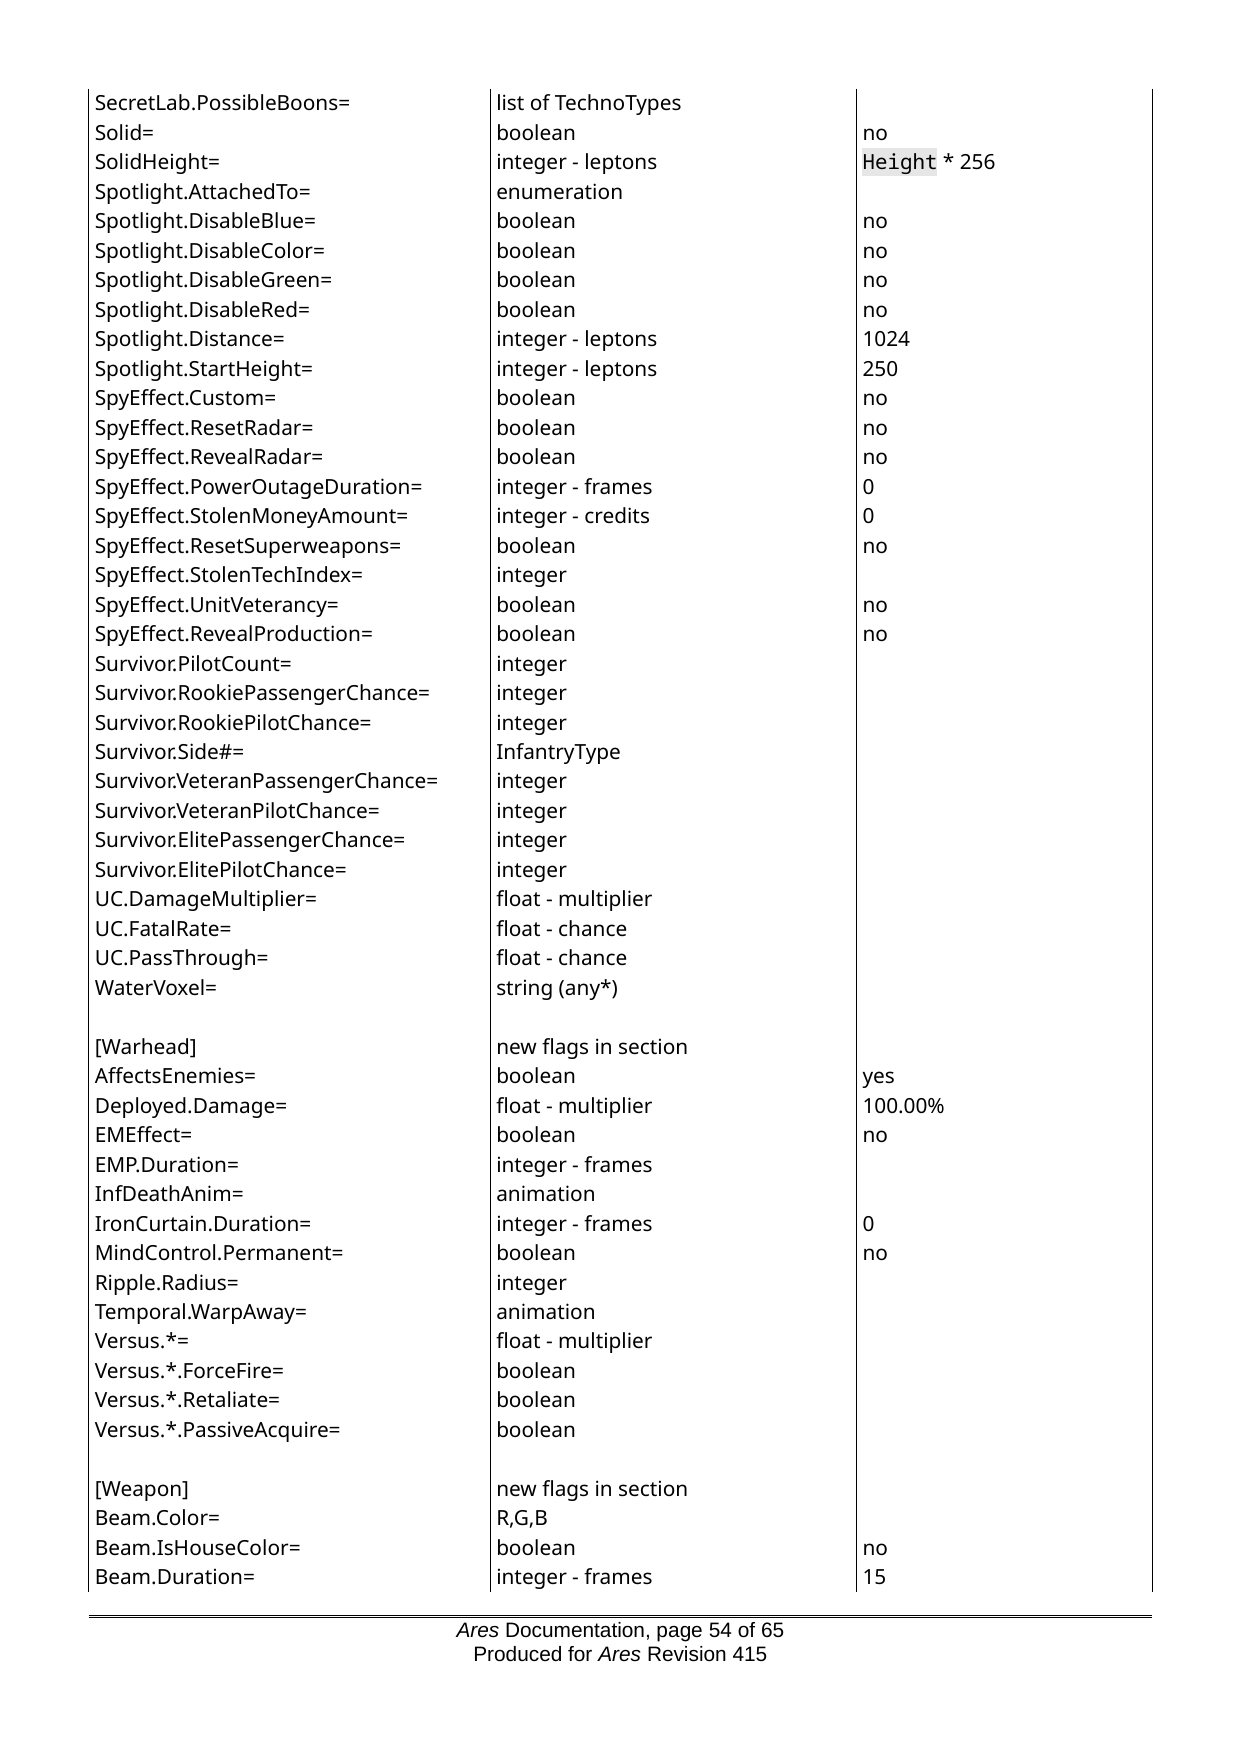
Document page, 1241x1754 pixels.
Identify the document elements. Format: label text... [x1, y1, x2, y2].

table_cell boolean [491, 413, 856, 442]
table_cell Survivor.VeteranPassengerChance= [89, 767, 490, 796]
table_cell [857, 855, 1152, 884]
table_cell Survivor.Side#= [89, 737, 490, 767]
table_cell [857, 1297, 1152, 1327]
table_cell integer [491, 1268, 856, 1297]
table_cell 0 [857, 472, 1152, 501]
table_cell string (any*) [491, 973, 856, 1002]
table_cell integer [491, 649, 856, 678]
table_cell SolidHeight= [89, 148, 490, 177]
table_cell Temporal.WarpAway= [89, 1297, 490, 1327]
table_cell no [857, 1238, 1152, 1268]
table_cell Spotlight.DisableColor= [89, 236, 490, 265]
table_cell boolean [491, 295, 856, 324]
table_cell float - multiplier [491, 885, 856, 914]
table_cell Spotlight.DisableRed= [89, 295, 490, 324]
table_cell Versus.*.Retaliate= [89, 1386, 490, 1415]
table_cell SpyEffect.ResetRadar= [89, 413, 490, 442]
table_cell boolean [491, 265, 856, 295]
table_cell no [857, 295, 1152, 324]
table_cell [857, 767, 1152, 796]
table_cell UC.PassThrough= [89, 944, 490, 973]
table_cell enumeration [491, 177, 856, 206]
table_cell boolean [491, 236, 856, 265]
table_cell float - multiplier [491, 1327, 856, 1356]
table_cell EMEffect= [89, 1120, 490, 1150]
table_cell integer - frames [491, 1563, 856, 1592]
table_cell boolean [491, 206, 856, 236]
table_cell boolean [491, 1120, 856, 1150]
table_cell no [857, 531, 1152, 560]
table_cell [857, 737, 1152, 767]
table_cell [857, 914, 1152, 943]
table_cell [857, 1268, 1152, 1297]
table_cell Versus.*.ForceFire= [89, 1356, 490, 1386]
table_cell [857, 177, 1152, 206]
table_cell [857, 649, 1152, 678]
table_cell 0 [857, 501, 1152, 531]
table_cell [857, 89, 1152, 118]
table_cell 0 [857, 1209, 1152, 1238]
table_cell [857, 1327, 1152, 1356]
table_cell boolean [491, 118, 856, 147]
table_cell 100.00% [857, 1091, 1152, 1120]
table_cell SpyEffect.PowerOutageDuration= [89, 472, 490, 501]
table_cell integer - credits [491, 501, 856, 531]
table_cell integer [491, 560, 856, 590]
table_cell 250 [857, 354, 1152, 383]
table_cell integer [491, 767, 856, 796]
table_cell boolean [491, 1386, 856, 1415]
table_cell yes [857, 1061, 1152, 1091]
table_cell [857, 944, 1152, 973]
table_cell [491, 1003, 856, 1032]
table_cell no [857, 206, 1152, 236]
table_cell InfantryType [491, 737, 856, 767]
table_cell UC.DamageMultiplier= [89, 885, 490, 914]
table_cell AffectsEnemies= [89, 1061, 490, 1091]
table_cell [857, 973, 1152, 1002]
table_cell [857, 796, 1152, 826]
table_cell [491, 1445, 856, 1474]
table_cell Spotlight.AttachedTo= [89, 177, 490, 206]
table_cell boolean [491, 619, 856, 649]
table_cell [857, 1032, 1152, 1061]
table_cell [857, 1179, 1152, 1209]
table_cell UC.FatalRate= [89, 914, 490, 943]
table_cell boolean [491, 1238, 856, 1268]
table_cell Spotlight.DisableGreen= [89, 265, 490, 295]
table_cell Spotlight.Distance= [89, 324, 490, 354]
table_cell [857, 826, 1152, 855]
table_cell IronCurtain.Duration= [89, 1209, 490, 1238]
table_cell Beam.Color= [89, 1504, 490, 1533]
table_cell Survivor.ElitePassengerChance= [89, 826, 490, 855]
table_cell [89, 1003, 490, 1032]
table_cell [857, 708, 1152, 737]
table_cell boolean [491, 590, 856, 619]
table_cell Spotlight.DisableBlue= [89, 206, 490, 236]
table_cell Beam.Duration= [89, 1563, 490, 1592]
table_cell [857, 560, 1152, 590]
table_cell integer [491, 708, 856, 737]
table_cell no [857, 619, 1152, 649]
table_cell no [857, 383, 1152, 413]
table_cell [857, 1415, 1152, 1444]
table_cell boolean [491, 442, 856, 472]
table_cell [89, 1445, 490, 1474]
table_cell integer [491, 826, 856, 855]
table_cell Height * 256 [857, 148, 1152, 177]
table_cell no [857, 413, 1152, 442]
table_cell new flags in section [491, 1032, 856, 1061]
table_cell [857, 1150, 1152, 1179]
table_cell SpyEffect.ResetSuperweapons= [89, 531, 490, 560]
table_cell float - chance [491, 914, 856, 943]
table_cell SpyEffect.RevealRadar= [89, 442, 490, 472]
table_cell integer [491, 796, 856, 826]
table_cell SpyEffect.Custom= [89, 383, 490, 413]
table_cell Spotlight.StartHeight= [89, 354, 490, 383]
table_cell [857, 885, 1152, 914]
table_cell [857, 678, 1152, 708]
table_cell integer [491, 678, 856, 708]
table_cell Survivor.RookiePilotChance= [89, 708, 490, 737]
table_cell animation [491, 1179, 856, 1209]
table_cell SpyEffect.UnitVeterancy= [89, 590, 490, 619]
table_cell no [857, 590, 1152, 619]
table_cell Solid= [89, 118, 490, 147]
table_cell integer - frames [491, 1150, 856, 1179]
table_cell SpyEffect.StolenTechIndex= [89, 560, 490, 590]
table_cell [857, 1003, 1152, 1032]
table_cell boolean [491, 531, 856, 560]
table_cell boolean [491, 1061, 856, 1091]
table_cell Beam.IsHouseColor= [89, 1533, 490, 1562]
table_cell animation [491, 1297, 856, 1327]
table_cell no [857, 1120, 1152, 1150]
table_cell Deployed.Damage= [89, 1091, 490, 1120]
table_cell Survivor.ElitePilotChance= [89, 855, 490, 884]
table_cell integer [491, 855, 856, 884]
table_cell Survivor.VeteranPilotChance= [89, 796, 490, 826]
table_cell Survivor.PilotCount= [89, 649, 490, 678]
table_cell boolean [491, 1533, 856, 1562]
table_cell no [857, 265, 1152, 295]
table_cell [Weapon] [89, 1474, 490, 1503]
table_cell boolean [491, 1415, 856, 1444]
table_cell EMP.Duration= [89, 1150, 490, 1179]
table_cell [857, 1504, 1152, 1533]
table_cell Survivor.RookiePassengerChance= [89, 678, 490, 708]
table_cell integer - leptons [491, 148, 856, 177]
table_cell Ripple.Radius= [89, 1268, 490, 1297]
table_cell integer - leptons [491, 354, 856, 383]
table_cell no [857, 442, 1152, 472]
table_cell new flags in section [491, 1474, 856, 1503]
table_cell list of TechnoTypes [491, 89, 856, 118]
table_cell boolean [491, 383, 856, 413]
table_cell boolean [491, 1356, 856, 1386]
table_cell MindControl.Permanent= [89, 1238, 490, 1268]
table_cell [857, 1474, 1152, 1503]
table_cell [857, 1445, 1152, 1474]
table_cell Versus.*= [89, 1327, 490, 1356]
table_cell InfDeathAnim= [89, 1179, 490, 1209]
table_cell [857, 1356, 1152, 1386]
table_cell [857, 1386, 1152, 1415]
table_cell integer - frames [491, 472, 856, 501]
table_cell 15 [857, 1563, 1152, 1592]
table_cell no [857, 236, 1152, 265]
table_cell Versus.*.PassiveAcquire= [89, 1415, 490, 1444]
table_cell no [857, 118, 1152, 147]
table_cell float - chance [491, 944, 856, 973]
table_cell WaterVoxel= [89, 973, 490, 1002]
table_cell 1024 [857, 324, 1152, 354]
table_cell SecretLab.PossibleBoons= [89, 89, 490, 118]
table_cell integer - leptons [491, 324, 856, 354]
table_cell [Warhead] [89, 1032, 490, 1061]
table_cell no [857, 1533, 1152, 1562]
table_cell float - multiplier [491, 1091, 856, 1120]
table_cell SpyEffect.StolenMoneyAmount= [89, 501, 490, 531]
table_cell R,G,B [491, 1504, 856, 1533]
table_cell SpyEffect.RevealProduction= [89, 619, 490, 649]
table_cell integer - frames [491, 1209, 856, 1238]
